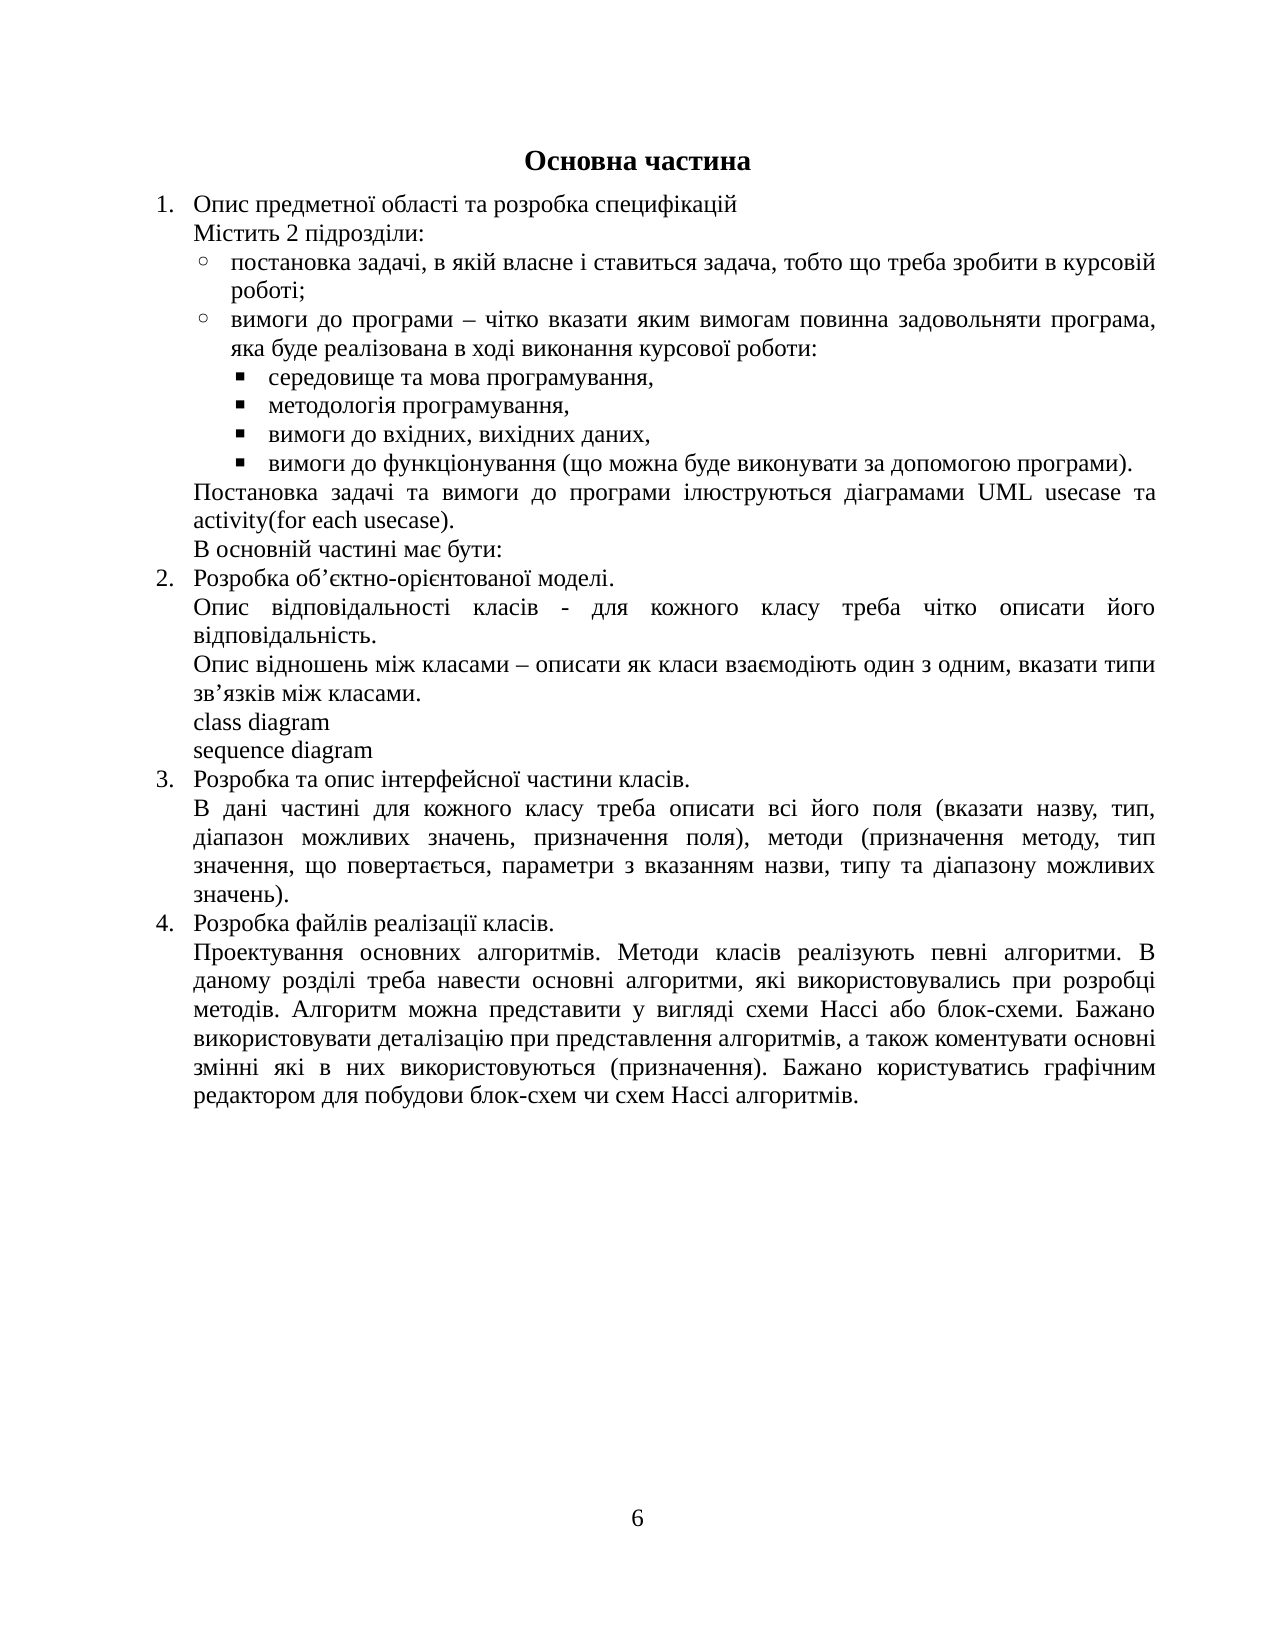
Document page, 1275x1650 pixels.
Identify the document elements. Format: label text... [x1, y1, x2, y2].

list Розробка та опис інтерфейсної частини класів. [156, 764, 1157, 793]
list В дані частині для кожного класу треба описати всі його поля (вказати назву, тип, діапазон можливих значень, призначення поля), методи (призначення методу, тип значення, що повертається, параметри з вказанням назви, типу та діапазону можливих значень). [156, 793, 1157, 908]
list постановка задачі, в якій власне і ставиться задача, тобто що треба зробити в курсовій роботі; [193, 247, 1157, 304]
list Опис відповідальності класів - для кожного класу треба чітко описати його відповідальність. [156, 592, 1157, 649]
list Містить 2 підрозділи: [156, 218, 1157, 247]
list class diagram [156, 707, 1157, 735]
list вимоги до програми – чітко вказати яким вимогам повинна задовольняти програма, яка буде реалізована в ході виконання курсової роботи: [193, 304, 1157, 362]
list методологія програмування, [231, 390, 1157, 419]
list Опис предметної області та розробка специфікацій [156, 189, 1157, 218]
list В основній частині має бути: [156, 534, 1157, 563]
subtitle Основна частина [118, 143, 1157, 177]
list Розробка файлів реалізації класів. [156, 908, 1157, 937]
list Проектування основних алгоритмів. Методи класів реалізують певні алгоритми. В даному розділі треба навести основні алгоритми, які використовувались при розробці методів. Алгоритм можна представити у вигляді схеми Нассі або блок-схеми. Бажано використовувати деталізацію при представлення алгоритмів, а також коментувати основні змінні які в них використовуються (призначення). Бажано користуватись графічним редактором для побудови блок-схем чи схем Нассі алгоритмів. [156, 937, 1157, 1109]
list вимоги до вхідних, вихідних даних, [231, 419, 1157, 448]
list sequence diagram [156, 735, 1157, 764]
list Опис відношень між класами – описати як класи взаємодіють один з одним, вказати типи зв’язків між класами. [156, 649, 1157, 707]
list Постановка задачі та вимоги до програми ілюструються діаграмами UML usecase та activity(for each usecase). [156, 477, 1157, 534]
list середовище та мова програмування, [231, 362, 1157, 390]
list вимоги до функціонування (що можна буде виконувати за допомогою програми). [231, 448, 1157, 477]
list Розробка об’єктно-орієнтованої моделі. [156, 563, 1157, 592]
